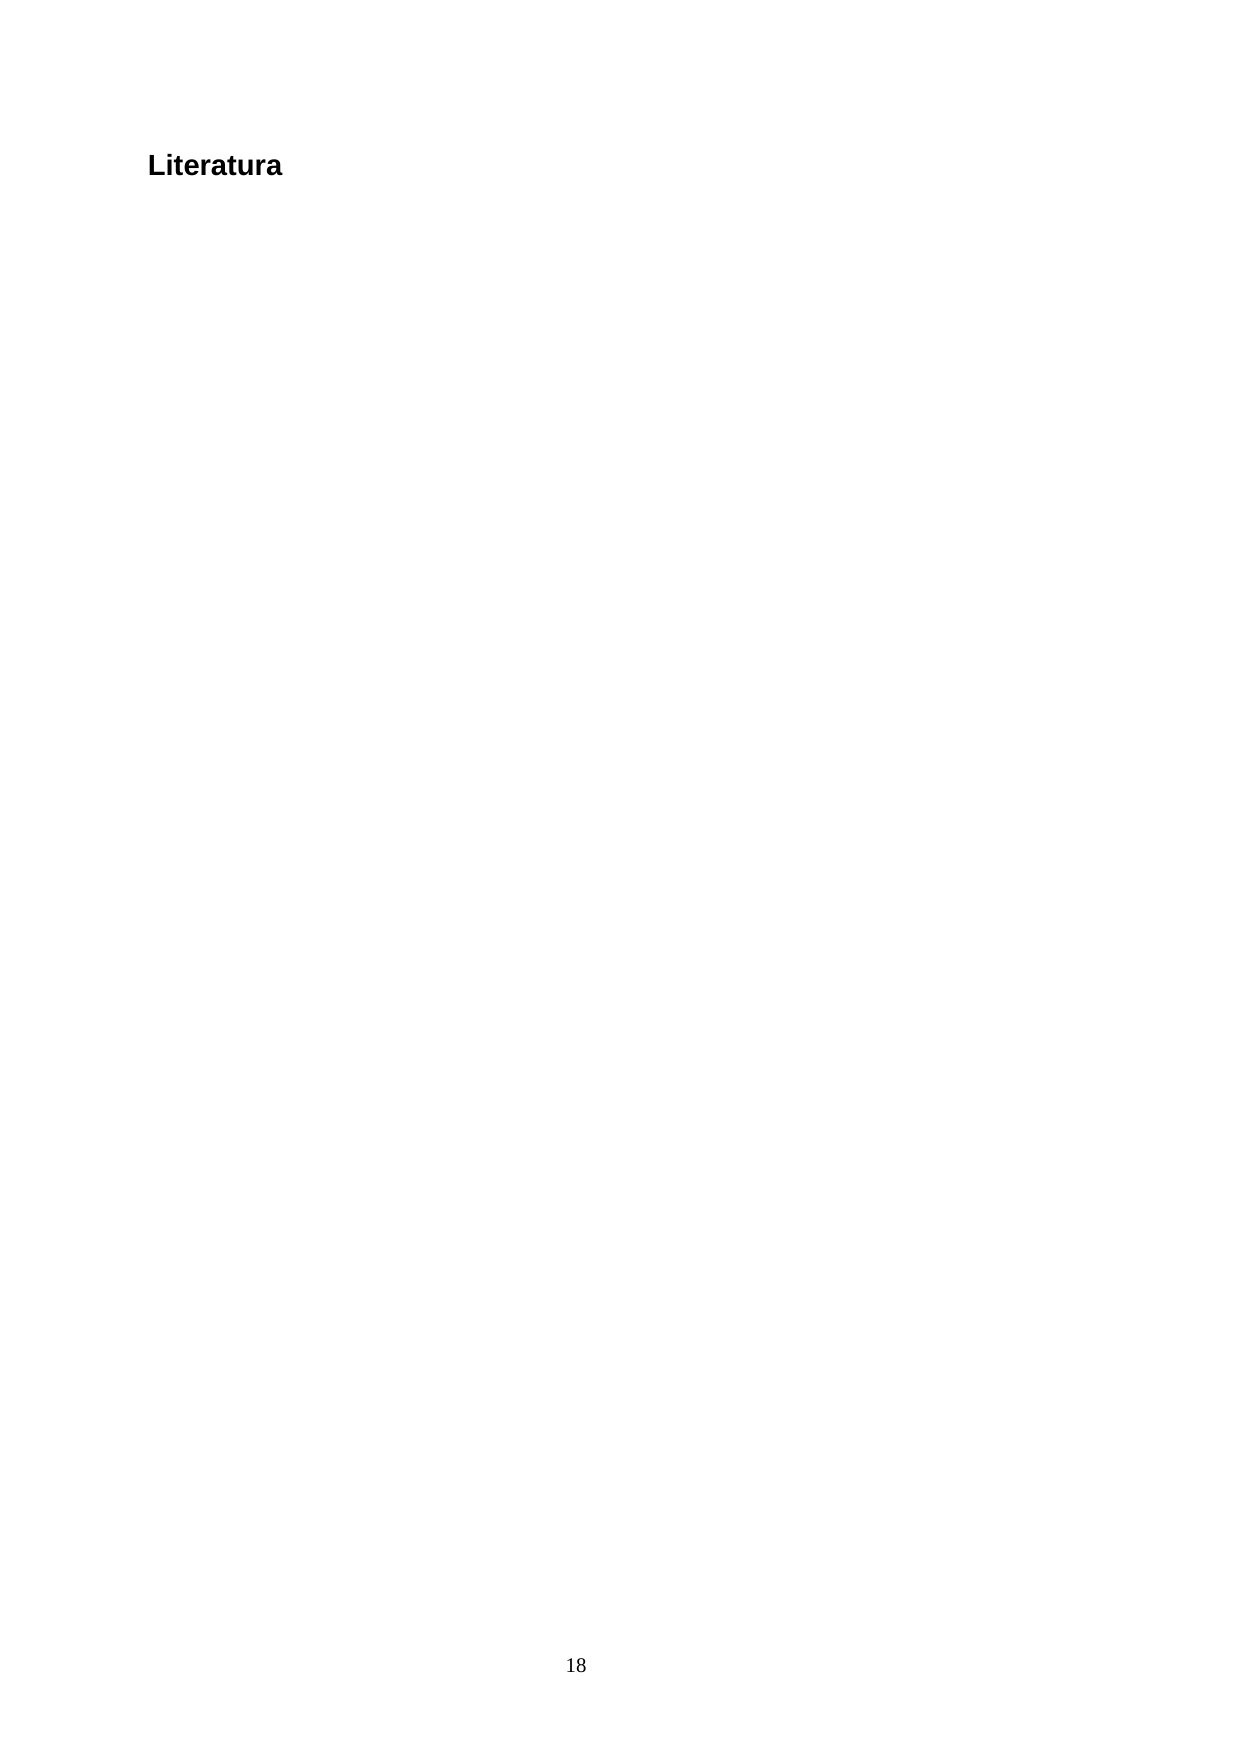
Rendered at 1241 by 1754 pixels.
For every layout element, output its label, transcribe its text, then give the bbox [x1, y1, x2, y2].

text Literatura [148, 148, 1004, 181]
